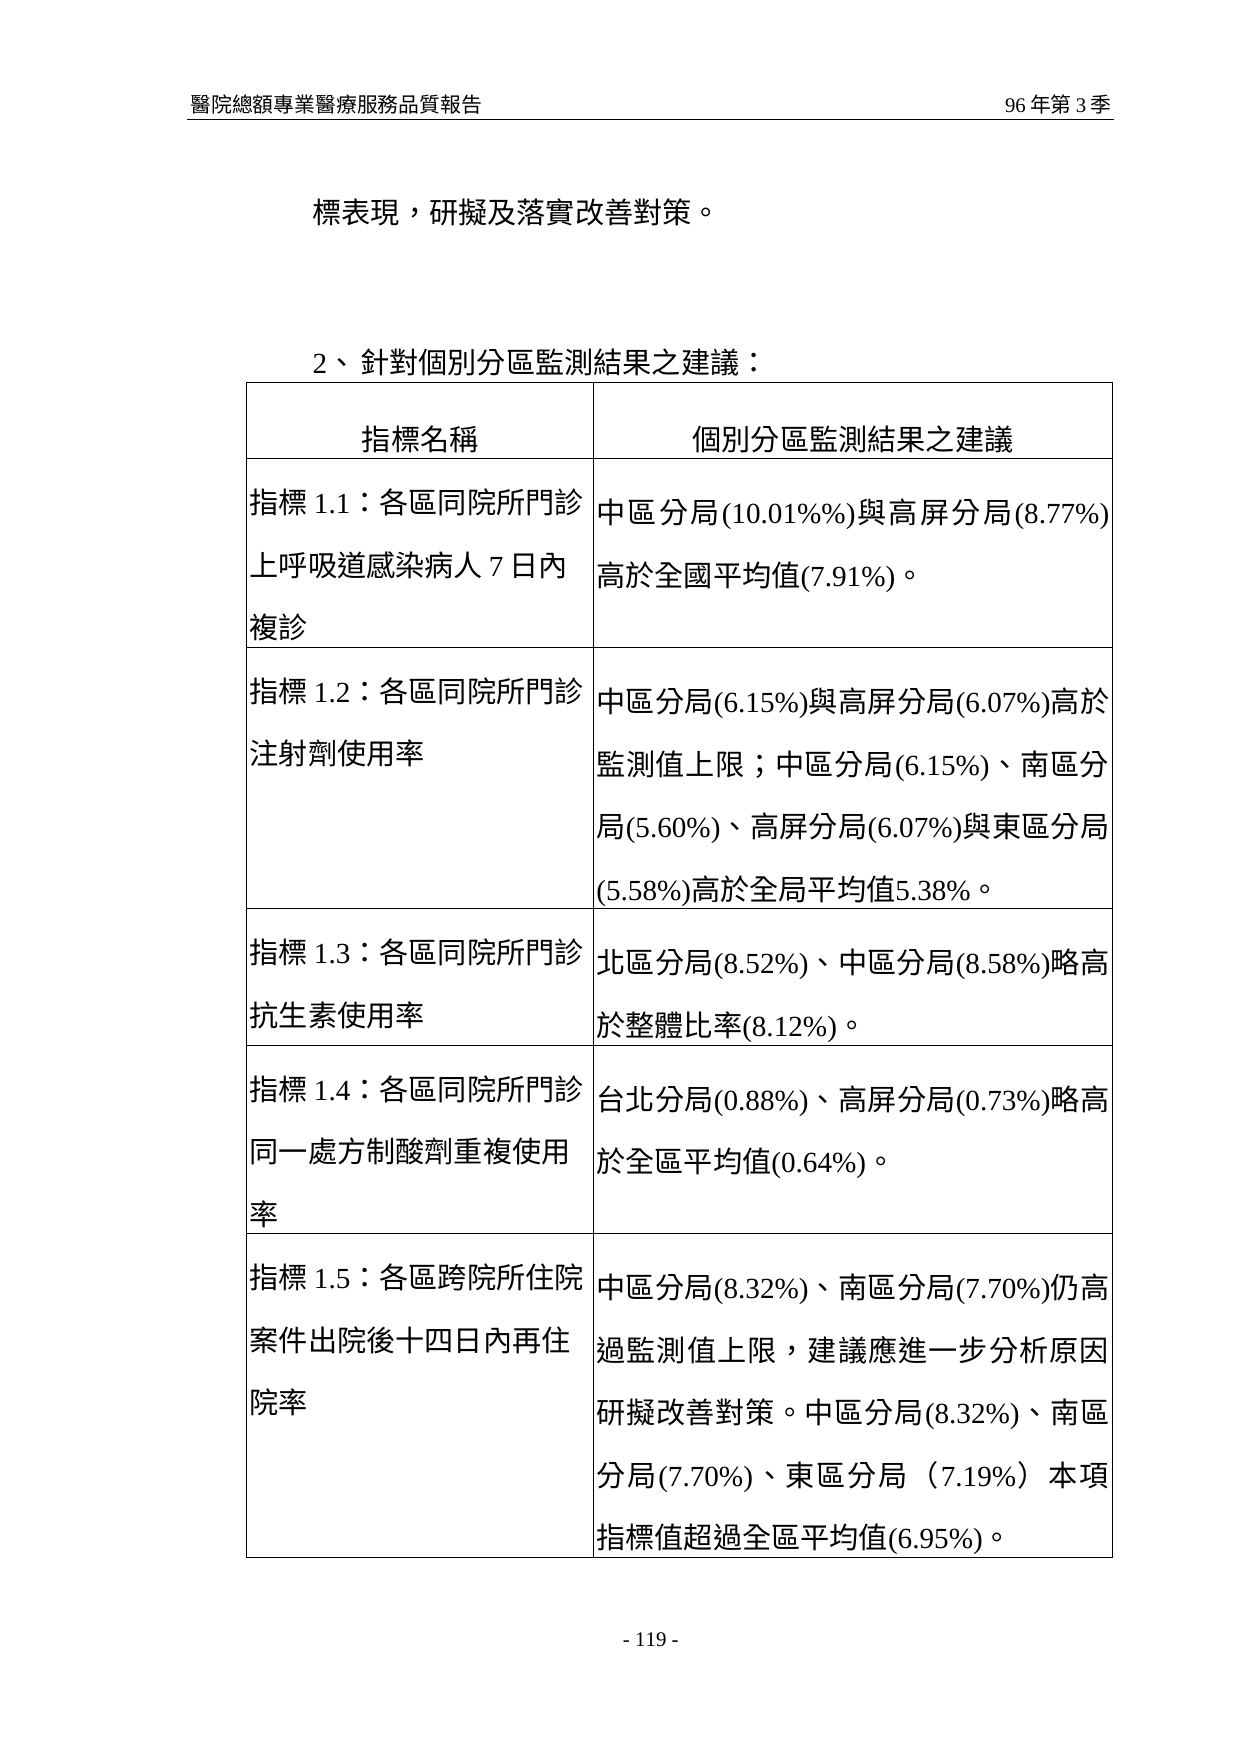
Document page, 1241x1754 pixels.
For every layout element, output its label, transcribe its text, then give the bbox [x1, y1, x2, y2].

table_cell 指標1.5：各區跨院所住院案件出院後十四日內再住院率 [247, 1234, 593, 1557]
table_cell 北區分局(8.52%)、中區分局(8.58%)略高於整體比率(8.12%)。 [594, 909, 1112, 1044]
table_cell 指標1.2：各區同院所門診注射劑使用率 [247, 648, 593, 908]
list 標表現，研擬及落實改善對策。 [237, 169, 1114, 232]
table_cell 台北分局(0.88%)、高屏分局(0.73%)略高於全區平均值(0.64%)。 [594, 1046, 1112, 1233]
table_cell 指標1.4：各區同院所門診同一處方制酸劑重複使用率 [247, 1046, 593, 1233]
table_cell 中區分局(10.01%%)與高屏分局(8.77%)高於全國平均值(7.91%)。 [594, 459, 1112, 647]
table_cell 中區分局(8.32%)、南區分局(7.70%)仍高過監測值上限，建議應進一步分析原因研擬改善對策。中區分局(8.32%)、南區分局(7.70%)、東區分局（7.19%）本項指標值超過全區平均值(6.95%)。 [594, 1234, 1112, 1557]
table_header 指標名稱 [247, 383, 593, 458]
table_header 個別分區監測結果之建議 [594, 383, 1112, 458]
table_cell 中區分局(6.15%)與高屏分局(6.07%)高於監測值上限；中區分局(6.15%)、南區分局(5.60%)、高屏分局(6.07%)與東區分局(5.58%)高於全局平均值5.38%。 [594, 648, 1112, 908]
table_cell 指標1.3：各區同院所門診抗生素使用率 [247, 909, 593, 1044]
table_cell 指標1.1：各區同院所門診上呼吸道感染病人7日內複診 [247, 459, 593, 647]
list 針對個別分區監測結果之建議： [312, 319, 1114, 382]
